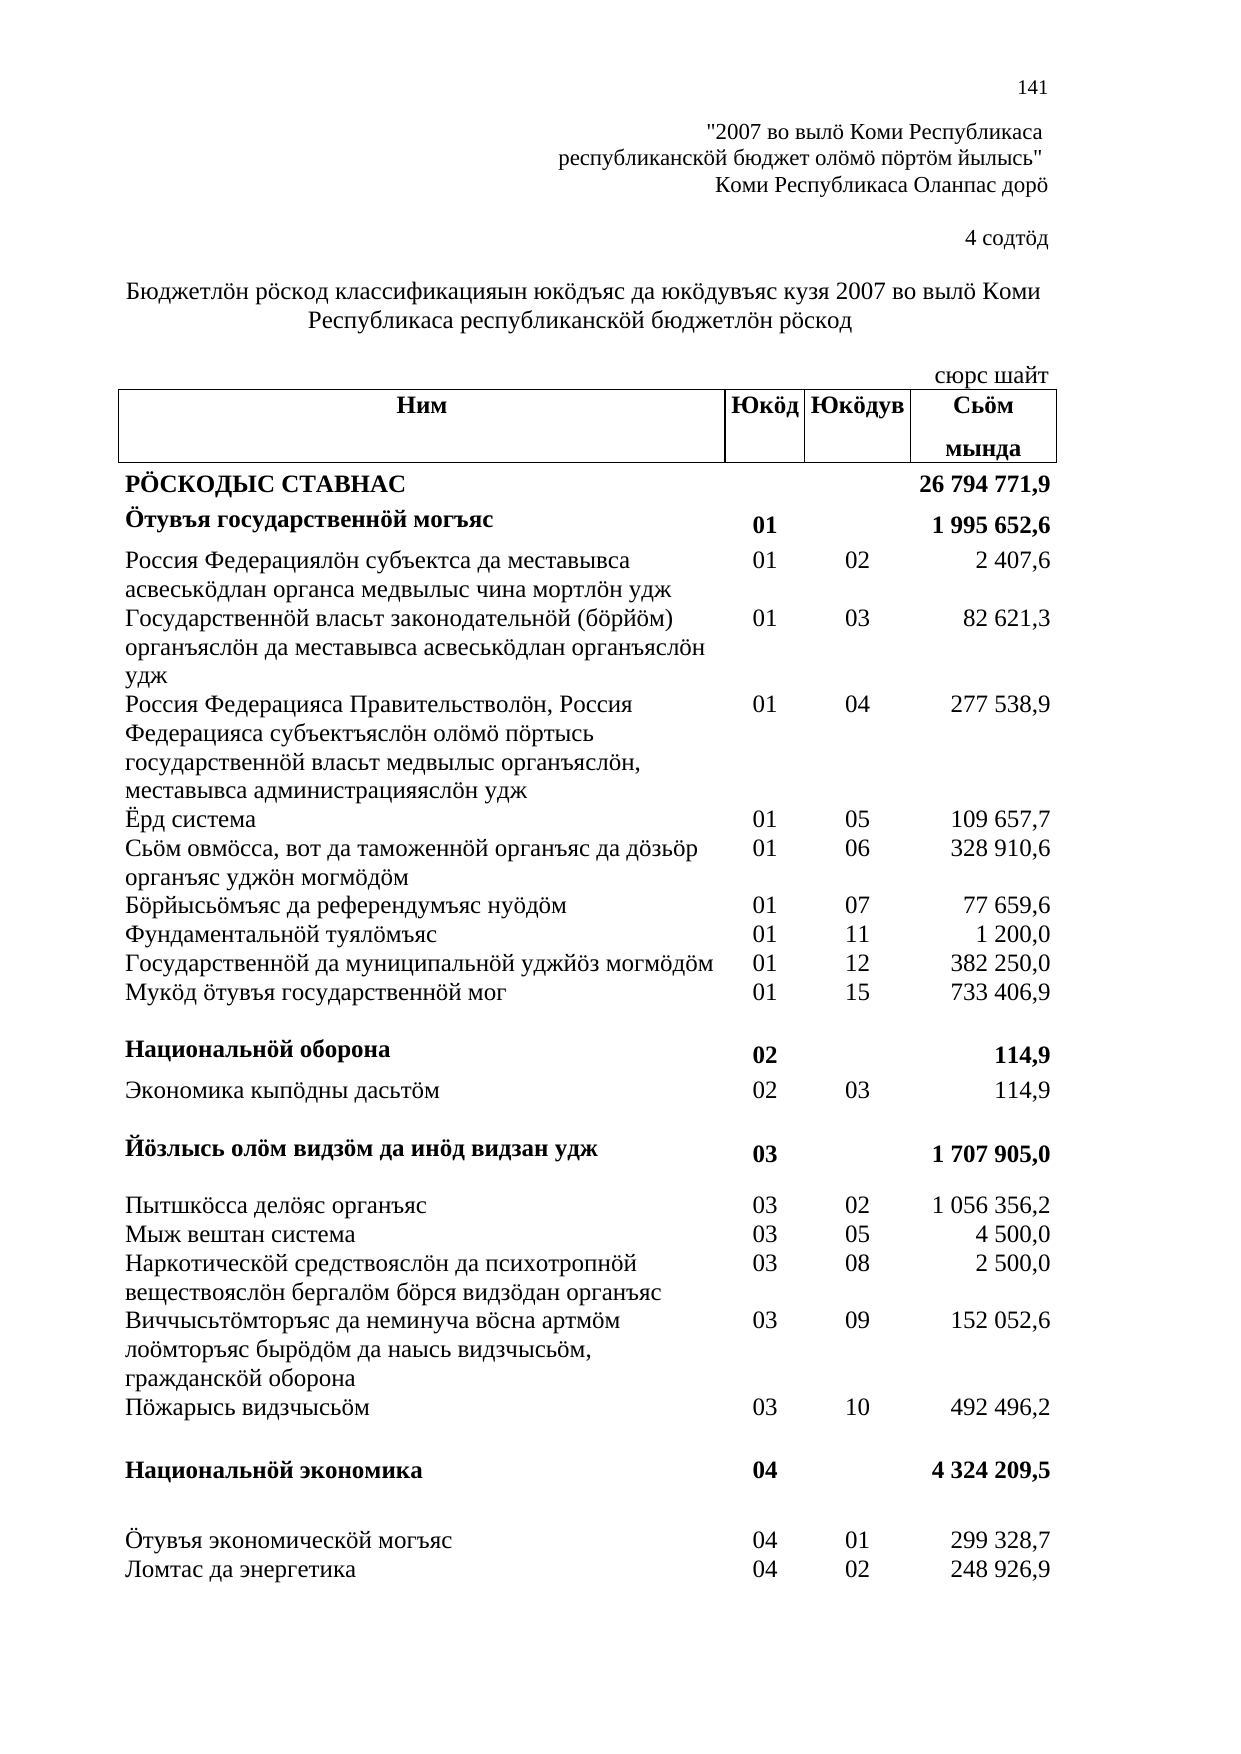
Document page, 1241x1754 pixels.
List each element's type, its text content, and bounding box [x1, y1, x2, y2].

table_cell 07 [805, 890, 910, 919]
table_cell 01 [725, 890, 804, 919]
table_cell 01 [725, 919, 804, 948]
table_header Сьöм мында [911, 390, 1056, 462]
table_cell 01 [725, 833, 804, 890]
table_cell [805, 504, 910, 545]
text 4 содтöд [118, 223, 1048, 250]
table_cell 01 [725, 977, 804, 1034]
table_cell 03 [725, 1190, 804, 1219]
table_cell 277 538,9 [910, 689, 1056, 804]
table_cell 114,9 [910, 1075, 1056, 1133]
table_cell Пытшкöсса делöяс органъяс [119, 1190, 725, 1219]
table_cell 01 [725, 504, 804, 545]
table_cell 04 [725, 1449, 804, 1525]
table_cell 1 707 905,0 [910, 1133, 1056, 1190]
table_cell 03 [725, 1305, 804, 1392]
table_cell 492 496,2 [910, 1392, 1056, 1449]
table_cell 4 500,0 [910, 1219, 1056, 1248]
table_cell РÖСКОДЫС СТАВНАС [119, 463, 725, 504]
table_cell 06 [805, 833, 910, 890]
table_cell 03 [725, 1392, 804, 1449]
table_cell 03 [725, 1219, 804, 1248]
table_cell 03 [725, 1248, 804, 1305]
table_header Ним [119, 390, 724, 462]
table_cell Бöрйысьöмъяс да референдумъяс нуöдöм [119, 890, 725, 919]
table_cell 04 [805, 689, 910, 804]
table_cell Россия Федерациялöн субъектса да меставывса асвеськöдлан органса медвылыс чина мортлöн удж [119, 545, 725, 603]
table_cell 02 [805, 1190, 910, 1219]
table_cell 382 250,0 [910, 948, 1056, 977]
table_cell Фундаментальнöй туялöмъяс [119, 919, 725, 948]
table_cell 733 406,9 [910, 977, 1056, 1034]
table_cell [805, 1449, 910, 1525]
table_cell 11 [805, 919, 910, 948]
table_cell 299 328,7 [910, 1525, 1056, 1554]
text Бюджетлöн рöскод классификацияын юкöдъяс да юкöдувъяс кузя 2007 во вылö Коми Республикаса республиканскöй бюджетлöн рöскод [118, 276, 1048, 334]
table_cell Йöзлысь олöм видзöм да инöд видзан удж [119, 1133, 725, 1190]
table_cell 02 [725, 1075, 804, 1133]
table_cell 2 407,6 [910, 545, 1056, 603]
table_cell 26 794 771,9 [910, 463, 1056, 504]
table_cell 01 [725, 689, 804, 804]
table_cell Öтувъя государственнöй могъяс [119, 504, 725, 545]
table_cell 328 910,6 [910, 833, 1056, 890]
table_cell Государственнöй да муниципальнöй уджйöз могмöдöм [119, 948, 725, 977]
table_cell Ёрд система [119, 804, 725, 833]
table_cell Ломтас да энергетика [119, 1554, 725, 1583]
table_cell 04 [725, 1554, 804, 1583]
table_cell [725, 463, 804, 504]
table_cell Мыж вештан система [119, 1219, 725, 1248]
table_cell 01 [725, 948, 804, 977]
table_cell Экономика кыпöдны дасьтöм [119, 1075, 725, 1133]
text сюрс шайт [118, 360, 1048, 389]
table_cell [805, 1034, 910, 1075]
table_cell Öтувъя экономическöй могъяс [119, 1525, 725, 1554]
table_cell 03 [805, 603, 910, 689]
table_cell 15 [805, 977, 910, 1034]
table_cell 10 [805, 1392, 910, 1449]
table_cell 01 [805, 1525, 910, 1554]
table_cell 77 659,6 [910, 890, 1056, 919]
table_cell 01 [725, 603, 804, 689]
table_cell Наркотическöй средствояслöн да психотропнöй веществояслöн бергалöм бöрся видзöдан органъяс [119, 1248, 725, 1305]
table_cell Государственнöй власьт законодательнöй (бöрйöм) органъяслöн да меставывса асвеськöдлан органъяслöн удж [119, 603, 725, 689]
table_cell 03 [805, 1075, 910, 1133]
table_cell 04 [725, 1525, 804, 1554]
table_cell [805, 1133, 910, 1190]
table_cell 1 995 652,6 [910, 504, 1056, 545]
table_cell 82 621,3 [910, 603, 1056, 689]
table_cell 4 324 209,5 [910, 1449, 1056, 1525]
table_cell 2 500,0 [910, 1248, 1056, 1305]
table_cell 03 [725, 1133, 804, 1190]
table_cell 05 [805, 804, 910, 833]
table_cell 02 [805, 545, 910, 603]
table_cell 114,9 [910, 1034, 1056, 1075]
table_cell Виччысьтöмторъяс да неминуча вöсна артмöм лоöмторъяс бырöдöм да наысь видзчысьöм, гражданскöй оборона [119, 1305, 725, 1392]
table_cell 05 [805, 1219, 910, 1248]
table_cell 109 657,7 [910, 804, 1056, 833]
table_cell Сьöм овмöсса, вот да таможеннöй органъяс да дöзьöр органъяс уджöн могмöдöм [119, 833, 725, 890]
text Коми Республикаса Оланпас дорö [118, 171, 1048, 197]
table_cell 08 [805, 1248, 910, 1305]
table_cell Россия Федерацияса Правительстволöн, Россия Федерацияса субъектъяслöн олöмö пöртысь государственнöй власьт медвылыс органъяслöн, меставывса администрацияяслöн удж [119, 689, 725, 804]
table_cell 1 056 356,2 [910, 1190, 1056, 1219]
text "2007 во вылö Коми Республикаса [118, 118, 1048, 144]
table_cell 09 [805, 1305, 910, 1392]
table_cell 1 200,0 [910, 919, 1056, 948]
table_cell [805, 463, 910, 504]
table_cell Пöжарысь видзчысьöм [119, 1392, 725, 1449]
table_cell 12 [805, 948, 910, 977]
table_cell 02 [725, 1034, 804, 1075]
table_header Юкöдув [805, 390, 910, 462]
table_cell 152 052,6 [910, 1305, 1056, 1392]
table_cell 01 [725, 804, 804, 833]
table_cell 01 [725, 545, 804, 603]
table_header Юкöд [726, 390, 804, 462]
text республиканскöй бюджет олöмö пöртöм йылысь" [118, 144, 1048, 171]
table_cell 02 [805, 1554, 910, 1583]
table_cell Национальнöй оборона [119, 1034, 725, 1075]
table_cell Мукöд öтувъя государственнöй мог [119, 977, 725, 1034]
table_cell Национальнöй экономика [119, 1449, 725, 1525]
table_cell 248 926,9 [910, 1554, 1056, 1583]
